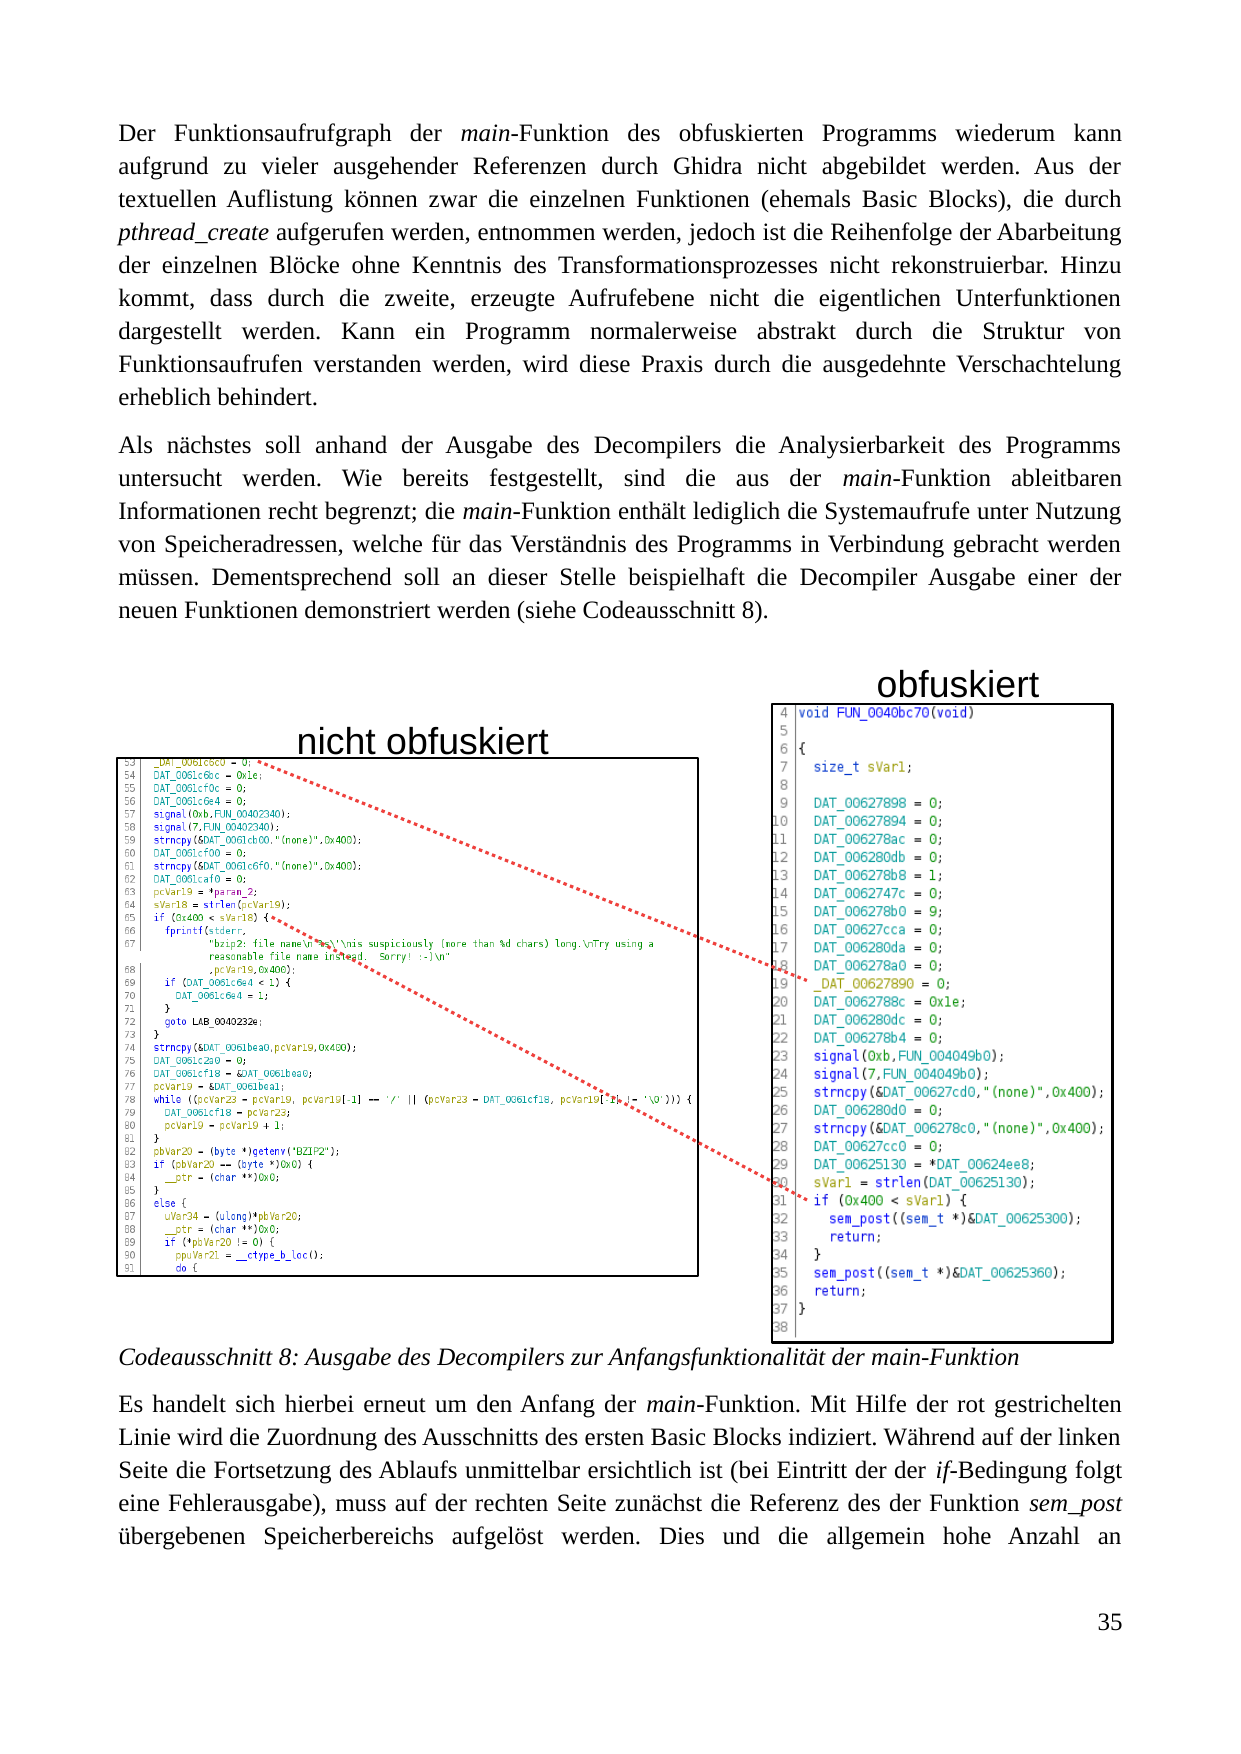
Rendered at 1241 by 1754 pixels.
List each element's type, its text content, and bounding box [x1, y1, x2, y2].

picture [118, 759, 697, 1275]
text Es handelt sich hierbei erneut um den Anfang der main-Funktion. Mit Hilfe der rot gestrichelten Linie wird die Zuordnung des Ausschnitts des ersten Basic Blocks indiziert. Während auf der linken Seite die Fortsetzung des Ablaufs unmittelbar ersichtlich ist (bei Eintritt der der if-Bedingung folgt eine Fehlerausgabe), muss auf der rechten Seite zunächst die Referenz des der Funktion sem_post übergebenen Speicherbereichs aufgelöst werden. Dies und die allgemein hohe Anzahl an [118, 1389, 1122, 1550]
picture [773, 705, 1111, 1341]
text Der Funktionsaufrufgraph der main-Funktion des obfuskierten Programms wiederum kann aufgrund zu vieler ausgehender Referenzen durch Ghidra nicht abgebildet werden. Aus der textuellen Auflistung können zwar die einzelnen Funktionen (ehemals Basic Blocks), die durch pthread_create aufgerufen werden, entnommen werden, jedoch ist die Reihenfolge der Abarbeitung der einzelnen Blöcke ohne Kenntnis des Transformationsprozesses nicht rekonstruierbar. Hinzu kommt, dass durch die zweite, erzeugte Aufrufebene nicht die eigentlichen Unterfunktionen dargestellt werden. Kann ein Programm normalerweise abstrakt durch die Struktur von Funktionsaufrufen verstanden werden, wird diese Praxis durch die ausgedehnte Verschachtelung erheblich behindert. [118, 118, 1122, 411]
text Codeausschnitt 7: Ausgabe des Decompilers zur Anfangsfunktionalität der main-Funktion [118, 655, 1122, 1370]
text Als nächstes soll anhand der Ausgabe des Decompilers die Analysierbarkeit des Programms untersucht werden. Wie bereits festgestellt, sind die aus der main-Funktion ableitbaren Informationen recht begrenzt; die main-Funktion enthält lediglich die Systemaufrufe unter Nutzung von Speicheradressen, welche für das Verständnis des Programms in Verbindung gebracht werden müssen. Dementsprechend soll an dieser Stelle beispielhaft die Decompiler Ausgabe einer der neuen Funktionen demonstriert werden (siehe Codeausschnitt 7). [118, 430, 1122, 624]
